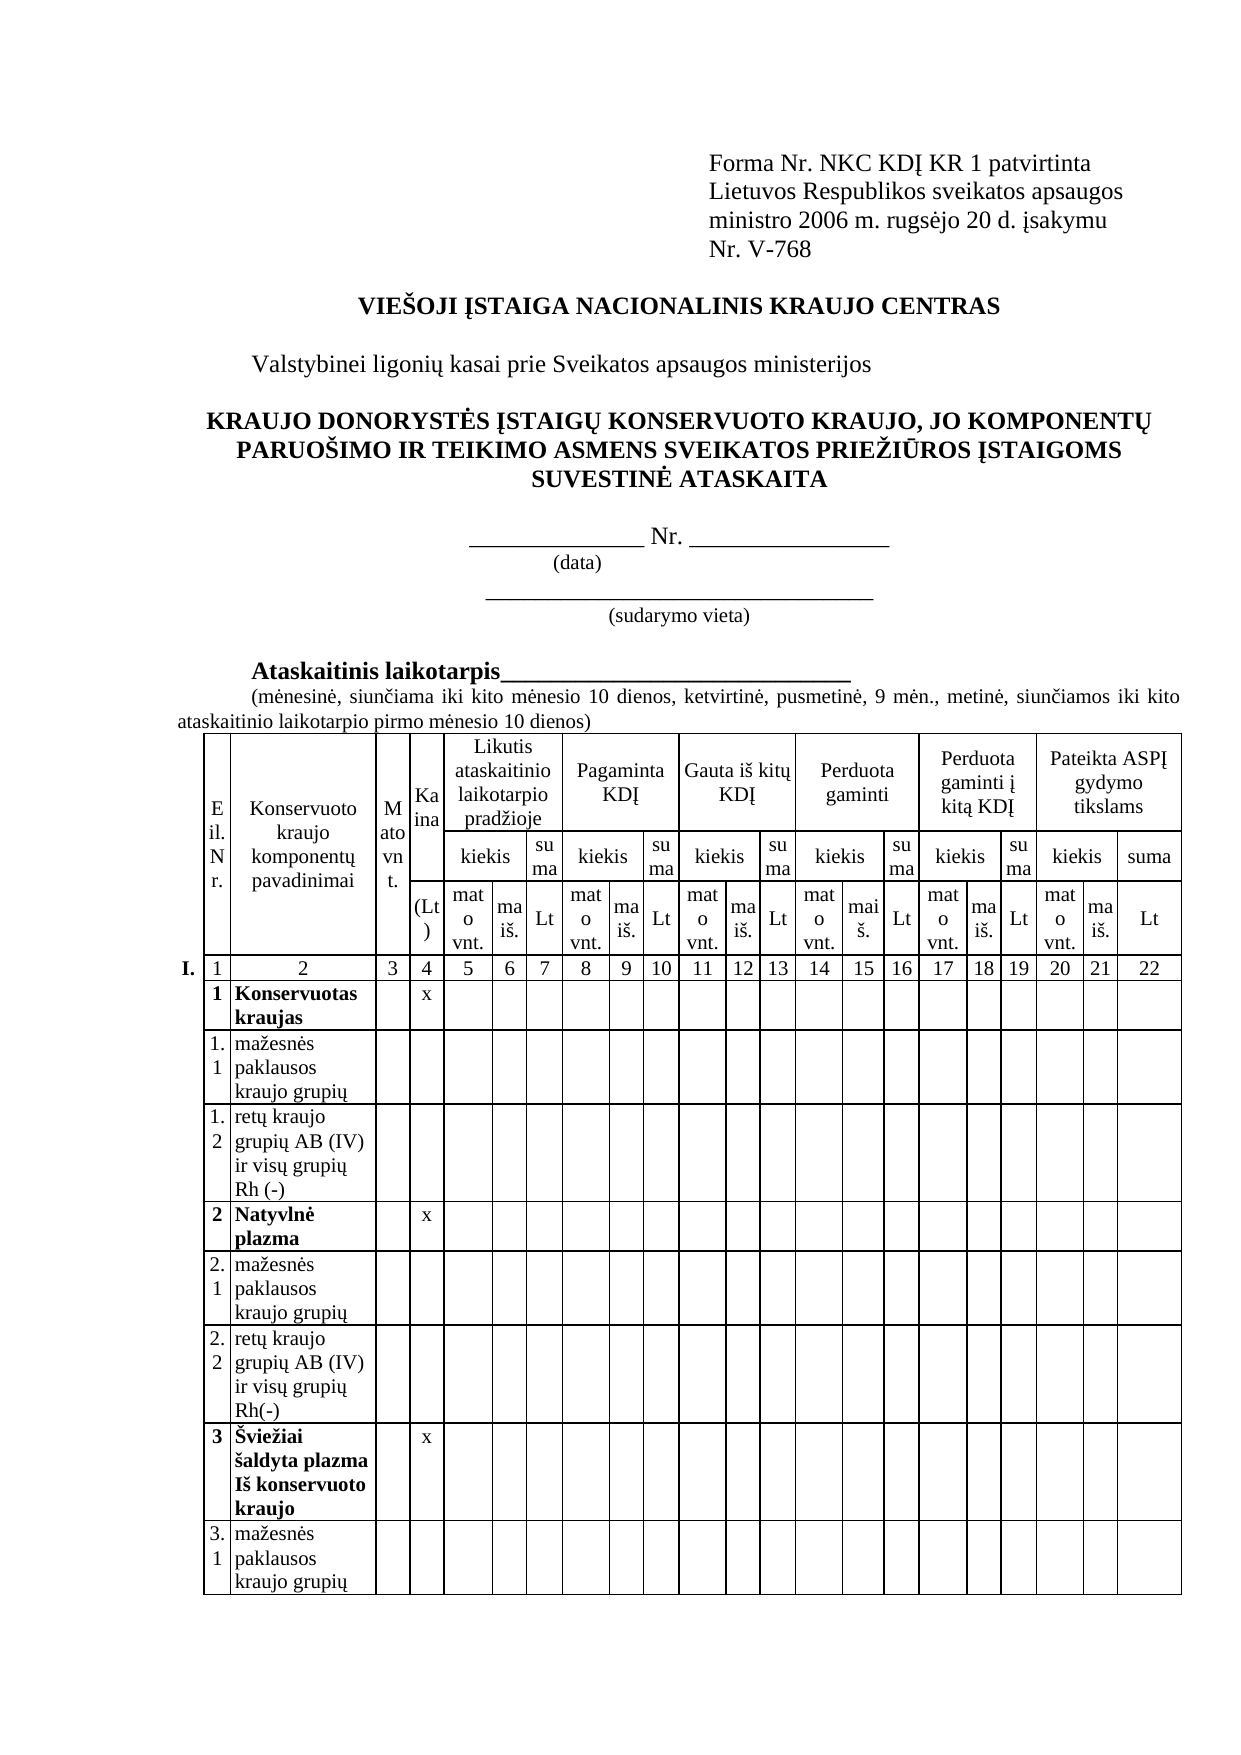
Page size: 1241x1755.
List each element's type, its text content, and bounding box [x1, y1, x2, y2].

table_cell Lt [644, 882, 678, 954]
table_cell [644, 1326, 678, 1422]
table_header Eil. Nr. [205, 734, 230, 954]
text VIEŠOJI ĮSTAIGA NACIONALINIS KRAUJO CENTRAS [177, 291, 1181, 320]
table_cell [177, 980, 203, 1029]
table_cell suma [527, 832, 562, 880]
table_cell mato vnt. [796, 882, 842, 954]
table_cell [493, 1252, 526, 1324]
table_cell [563, 1031, 609, 1103]
table_cell 1 [205, 956, 230, 979]
table_cell [527, 1031, 562, 1103]
table_cell [885, 1202, 918, 1250]
table_cell kiekis [920, 832, 1000, 880]
text ______________ Nr. ________________ [177, 521, 1181, 550]
table_cell [727, 1521, 759, 1593]
table_cell [761, 1326, 795, 1422]
table_cell [843, 1252, 883, 1324]
table_cell maiš. [610, 882, 643, 954]
text Lietuvos Respublikos sveikatos apsaugos [177, 176, 1181, 205]
table_cell suma [885, 832, 918, 880]
table_cell [493, 1424, 526, 1520]
table_cell [610, 1424, 643, 1520]
table_cell 8 [563, 956, 609, 979]
table_cell 3 [205, 1424, 230, 1520]
table_cell Konservuotas kraujas [231, 981, 375, 1029]
table_cell [445, 1252, 492, 1324]
table_cell [610, 1326, 643, 1422]
table_cell [796, 981, 842, 1029]
table_cell [727, 1202, 759, 1250]
table_cell kiekis [680, 832, 759, 880]
table_cell mažesnės paklausos kraujo grupių [231, 1031, 375, 1103]
table_cell [727, 981, 759, 1029]
table_cell [796, 1202, 842, 1250]
table_cell [885, 1424, 918, 1520]
table_cell [1037, 1252, 1083, 1324]
table_cell 2.2 [205, 1326, 230, 1422]
table_cell [493, 1521, 526, 1593]
table_cell mato vnt. [680, 882, 725, 954]
table_cell [843, 1521, 883, 1593]
table_cell [680, 1252, 725, 1324]
table_cell [493, 1105, 526, 1201]
text Forma Nr. NKC KDĮ KR 1 patvirtinta [177, 148, 1181, 176]
table_cell 11 [680, 956, 725, 979]
table_cell 2 [205, 1202, 230, 1250]
table_cell [610, 1521, 643, 1593]
table_cell [445, 1521, 492, 1593]
table_cell [527, 1105, 562, 1201]
table_cell 19 [1002, 956, 1036, 979]
table_cell [1084, 1424, 1117, 1520]
table_cell [644, 1252, 678, 1324]
table_cell [1002, 1031, 1036, 1103]
table_cell [1084, 1202, 1117, 1250]
table_cell [377, 1105, 409, 1201]
table_cell Lt [761, 882, 795, 954]
text ministro 2006 m. rugsėjo 20 d. įsakymu [177, 205, 1181, 234]
table_cell [1037, 1521, 1083, 1593]
table_cell [727, 1031, 759, 1103]
table_cell [796, 1252, 842, 1324]
table_cell [610, 1031, 643, 1103]
table_cell [377, 1521, 409, 1593]
table_cell [445, 981, 492, 1029]
table_cell [445, 1424, 492, 1520]
table_cell [1002, 1202, 1036, 1250]
table_cell [796, 1424, 842, 1520]
table_cell [680, 1031, 725, 1103]
table_cell [843, 1326, 883, 1422]
table_cell [968, 1031, 1000, 1103]
table_cell [796, 1031, 842, 1103]
table_cell [761, 1521, 795, 1593]
table_cell [885, 1031, 918, 1103]
text Ataskaitinis laikotarpis ____________________________ [177, 656, 1181, 684]
table_cell maiš. [968, 882, 1000, 954]
table_cell suma [1118, 832, 1181, 880]
table_cell 10 [644, 956, 678, 979]
table_cell kiekis [563, 832, 643, 880]
table_cell [680, 981, 725, 1029]
table_cell 1.1 [205, 1031, 230, 1103]
table_cell [377, 981, 409, 1029]
table_cell [680, 1326, 725, 1422]
table_cell [761, 981, 795, 1029]
table_cell [680, 1105, 725, 1201]
table_cell [727, 1252, 759, 1324]
table_cell [1037, 1105, 1083, 1201]
text KRAUJO DONORYSTĖS ĮSTAIGŲ KONSERVUOTO KRAUJO, JO KOMPONENTŲ PARUOŠIMO IR TEIKIMO ASMENS SVEIKATOS PRIEŽIŪROS ĮSTAIGOMS SUVESTINĖ ATASKAITA [177, 406, 1181, 493]
table_cell [610, 981, 643, 1029]
table_cell [377, 1031, 409, 1103]
table_cell [493, 1031, 526, 1103]
table_cell 1 [205, 981, 230, 1029]
table_cell [1002, 981, 1036, 1029]
table_cell [1118, 1252, 1181, 1324]
table_cell maiš. [843, 882, 883, 954]
table_cell suma [761, 832, 795, 880]
table_cell [377, 1202, 409, 1250]
table_cell [968, 1521, 1000, 1593]
table_cell [920, 1326, 966, 1422]
table_cell 2 [231, 956, 375, 979]
table_cell [727, 1326, 759, 1422]
table_header Mato vnt. [377, 734, 409, 954]
table_cell [411, 1031, 443, 1103]
table_cell [1118, 1424, 1181, 1520]
table_cell [968, 1252, 1000, 1324]
table_cell [727, 1105, 759, 1201]
table_cell 5 [445, 956, 492, 979]
table_cell [761, 1031, 795, 1103]
table_cell [1084, 1105, 1117, 1201]
table_cell 16 [885, 956, 918, 979]
table_cell [493, 1326, 526, 1422]
table_cell 12 [727, 956, 759, 979]
table_cell [1037, 981, 1083, 1029]
table_cell [761, 1202, 795, 1250]
table_header Likutis ataskaitinio laikotarpio pradžioje [445, 734, 562, 830]
table_cell (Lt) [411, 882, 443, 954]
table_cell [885, 1326, 918, 1422]
table_cell [1084, 1031, 1117, 1103]
table_cell [968, 1424, 1000, 1520]
table_cell 14 [796, 956, 842, 979]
table_cell [920, 1252, 966, 1324]
table_cell [177, 1422, 203, 1520]
table_cell [177, 1029, 203, 1103]
table_cell [177, 1520, 203, 1593]
table_cell 7 [527, 956, 562, 979]
table_cell kiekis [445, 832, 526, 880]
table_cell [761, 1105, 795, 1201]
table_cell [610, 1202, 643, 1250]
table_cell maiš. [1084, 882, 1117, 954]
table_cell [968, 981, 1000, 1029]
table_cell [527, 1202, 562, 1250]
table_cell x [411, 1202, 443, 1250]
table_cell [885, 1521, 918, 1593]
text Valstybinei ligonių kasai prie Sveikatos apsaugos ministerijos [177, 349, 1181, 378]
table_cell [377, 1424, 409, 1520]
table_header Gauta iš kitų KDĮ [680, 734, 795, 830]
table_cell [644, 1424, 678, 1520]
table_cell [920, 1424, 966, 1520]
table_cell 9 [610, 956, 643, 979]
table_cell [411, 1326, 443, 1422]
table_cell [1118, 1031, 1181, 1103]
table_cell [445, 1326, 492, 1422]
table_cell retų kraujo grupių AB (IV) ir visų grupių Rh(-) [231, 1326, 375, 1422]
table_cell [644, 1521, 678, 1593]
table_cell [920, 1031, 966, 1103]
table_cell Lt [527, 882, 562, 954]
table_cell 22 [1118, 956, 1181, 979]
table_cell [563, 1202, 609, 1250]
table_cell kiekis [1037, 832, 1117, 880]
table_cell [563, 1326, 609, 1422]
table_cell [610, 1105, 643, 1201]
table_cell [1118, 1202, 1181, 1250]
table_cell [1118, 1326, 1181, 1422]
table_cell 15 [843, 956, 883, 979]
table_cell 2.1 [205, 1252, 230, 1324]
table_cell [843, 981, 883, 1029]
table_cell [1037, 1424, 1083, 1520]
table_header Pateikta ASPĮ gydymo tikslams [1037, 734, 1181, 830]
table_cell [177, 1103, 203, 1201]
table_cell Lt [1002, 882, 1036, 954]
table_cell [563, 981, 609, 1029]
table_cell [1037, 1326, 1083, 1422]
table_cell mato vnt. [1037, 882, 1083, 954]
table_cell [527, 981, 562, 1029]
table_cell [1084, 1252, 1117, 1324]
table_cell mažesnės paklausos kraujo grupių [231, 1521, 375, 1593]
table_cell [644, 1105, 678, 1201]
table_cell [563, 1521, 609, 1593]
table_header Perduota gaminti į kitą KDĮ [920, 734, 1036, 830]
table_cell [644, 981, 678, 1029]
table_cell mažesnės paklausos kraujo grupių [231, 1252, 375, 1324]
table_cell [920, 981, 966, 1029]
table_header Konservuoto kraujo komponentų pavadinimai [231, 734, 375, 954]
table_cell 3.1 [205, 1521, 230, 1593]
table_cell [885, 1105, 918, 1201]
table_cell [445, 1105, 492, 1201]
table_cell Lt [1118, 882, 1181, 954]
table_cell [796, 1521, 842, 1593]
table_cell x [411, 1424, 443, 1520]
table_cell [680, 1521, 725, 1593]
table_cell Natyvlnė plazma [231, 1202, 375, 1250]
table_cell [968, 1105, 1000, 1201]
table_cell [680, 1424, 725, 1520]
table_cell 13 [761, 956, 795, 979]
table_cell [377, 1252, 409, 1324]
table_cell [920, 1521, 966, 1593]
table_cell [1118, 981, 1181, 1029]
table_cell [885, 1252, 918, 1324]
table_cell [843, 1202, 883, 1250]
table_cell [493, 1202, 526, 1250]
table_cell 21 [1084, 956, 1117, 979]
table_cell I. [177, 954, 203, 979]
text (mėnesinė, siunčiama iki kito mėnesio 10 dienos, ketvirtinė, pusmetinė, 9 mėn., metinė, siunčiamos iki kito ataskaitinio laikotarpio pirmo mėnesio 10 dienos) [177, 684, 1181, 733]
table_cell [968, 1326, 1000, 1422]
table_cell [563, 1424, 609, 1520]
table_cell 4 [411, 956, 443, 979]
table_cell [563, 1252, 609, 1324]
table_cell [920, 1105, 966, 1201]
table_cell [885, 981, 918, 1029]
table_cell [644, 1031, 678, 1103]
table_cell [1118, 1521, 1181, 1593]
table_cell Šviežiai šaldyta plazma Iš konservuoto kraujo [231, 1424, 375, 1520]
table_cell 18 [968, 956, 1000, 979]
table_cell [177, 1250, 203, 1324]
table_cell [445, 1031, 492, 1103]
table_cell [727, 1424, 759, 1520]
table_cell [1084, 981, 1117, 1029]
table_cell [1002, 1326, 1036, 1422]
table_cell [796, 1105, 842, 1201]
table_cell mato vnt. [445, 882, 492, 954]
table_cell 6 [493, 956, 526, 979]
table_cell [968, 1202, 1000, 1250]
table_header [177, 733, 203, 954]
table_cell 3 [377, 956, 409, 979]
table_cell 17 [920, 956, 966, 979]
table_cell suma [1002, 832, 1036, 880]
table_cell [377, 1326, 409, 1422]
table_cell [1118, 1105, 1181, 1201]
table_cell [527, 1424, 562, 1520]
table_cell mato vnt. [920, 882, 966, 954]
table_cell [1002, 1424, 1036, 1520]
table_cell [1002, 1521, 1036, 1593]
table_cell [1037, 1031, 1083, 1103]
table_header Perduota gaminti [796, 734, 918, 830]
table_cell [527, 1521, 562, 1593]
table_cell [610, 1252, 643, 1324]
table_cell Lt [885, 882, 918, 954]
table_cell [920, 1202, 966, 1250]
table_cell [445, 1202, 492, 1250]
table_cell [177, 1324, 203, 1422]
table_cell [411, 1521, 443, 1593]
table_cell [680, 1202, 725, 1250]
table_cell [644, 1202, 678, 1250]
table_cell x [411, 981, 443, 1029]
table_cell [1002, 1252, 1036, 1324]
table_cell [411, 1252, 443, 1324]
table_cell [1002, 1105, 1036, 1201]
table_cell [527, 1326, 562, 1422]
table_cell mato vnt. [563, 882, 609, 954]
table_cell 1.2 [205, 1105, 230, 1201]
table_cell [493, 981, 526, 1029]
table_cell [843, 1424, 883, 1520]
table_cell [796, 1326, 842, 1422]
table_cell kiekis [796, 832, 883, 880]
table_cell [843, 1031, 883, 1103]
table_cell maiš. [727, 882, 759, 954]
text Nr. V-768 [177, 234, 1181, 263]
text _______________________________ [177, 574, 1181, 603]
table_cell 20 [1037, 956, 1083, 979]
table_cell [761, 1424, 795, 1520]
table_cell [843, 1105, 883, 1201]
text (data) [177, 550, 1181, 574]
table_header Kaina [411, 734, 443, 880]
table_header Pagaminta KDĮ [563, 734, 678, 830]
table_cell retų kraujo grupių AB (IV) ir visų grupių Rh (-) [231, 1105, 375, 1201]
table_cell [411, 1105, 443, 1201]
table_cell [177, 1201, 203, 1250]
table_cell maiš. [493, 882, 526, 954]
table_cell [761, 1252, 795, 1324]
table_cell [1084, 1326, 1117, 1422]
table_cell [1037, 1202, 1083, 1250]
table_cell [527, 1252, 562, 1324]
table_cell suma [644, 832, 678, 880]
text (sudarymo vieta) [177, 603, 1181, 627]
table_cell [1084, 1521, 1117, 1593]
table_cell [563, 1105, 609, 1201]
